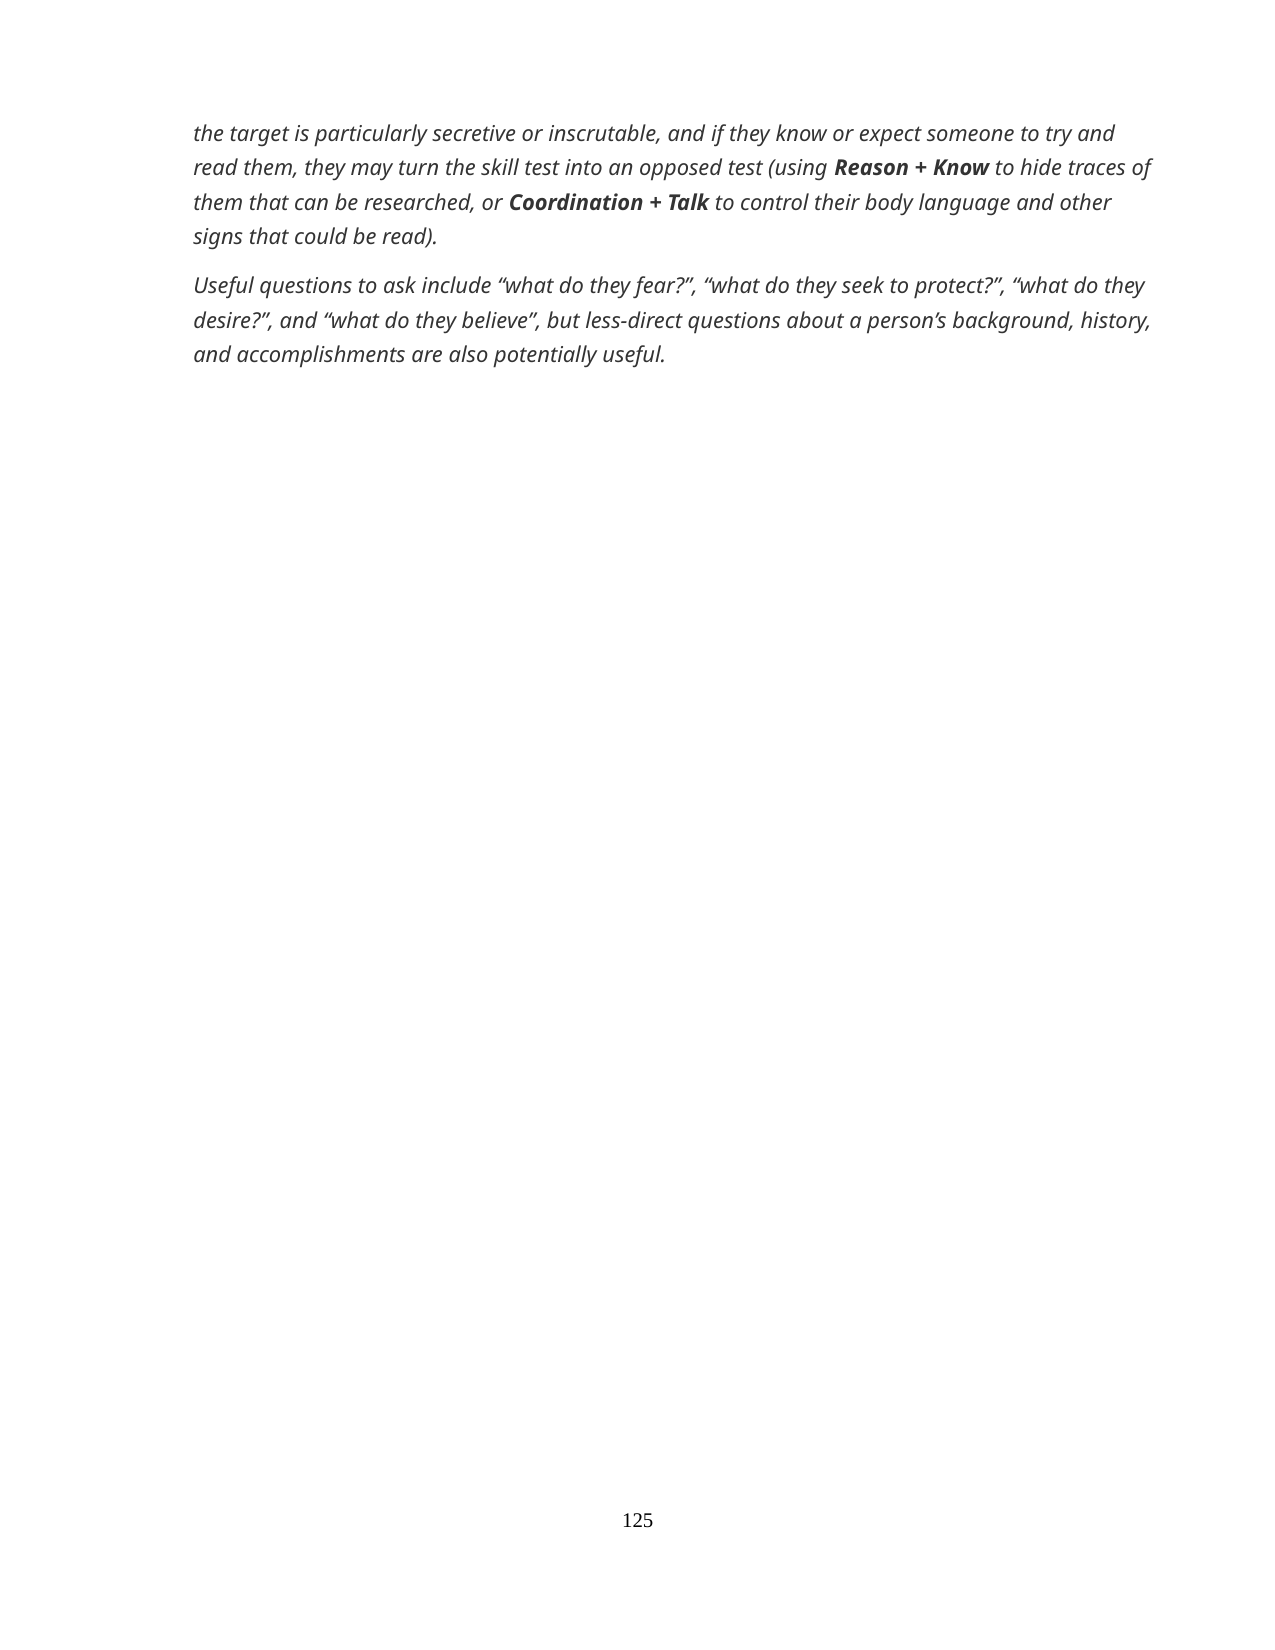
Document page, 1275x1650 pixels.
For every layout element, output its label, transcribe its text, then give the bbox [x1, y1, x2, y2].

text the target is particularly secretive or inscrutable, and if they know or expect someone to try and read them, they may turn the skill test into an opposed test (using Reason + Know to hide traces of them that can be researched, or Coordination + Talk to control their body language and other signs that could be read). [193, 118, 1157, 250]
text Useful questions to ask include “what do they fear?”, “what do they seek to protect?”, “what do they desire?”, and “what do they believe”, but less-direct questions about a person’s background, history, and accomplishments are also potentially useful. [193, 270, 1157, 368]
